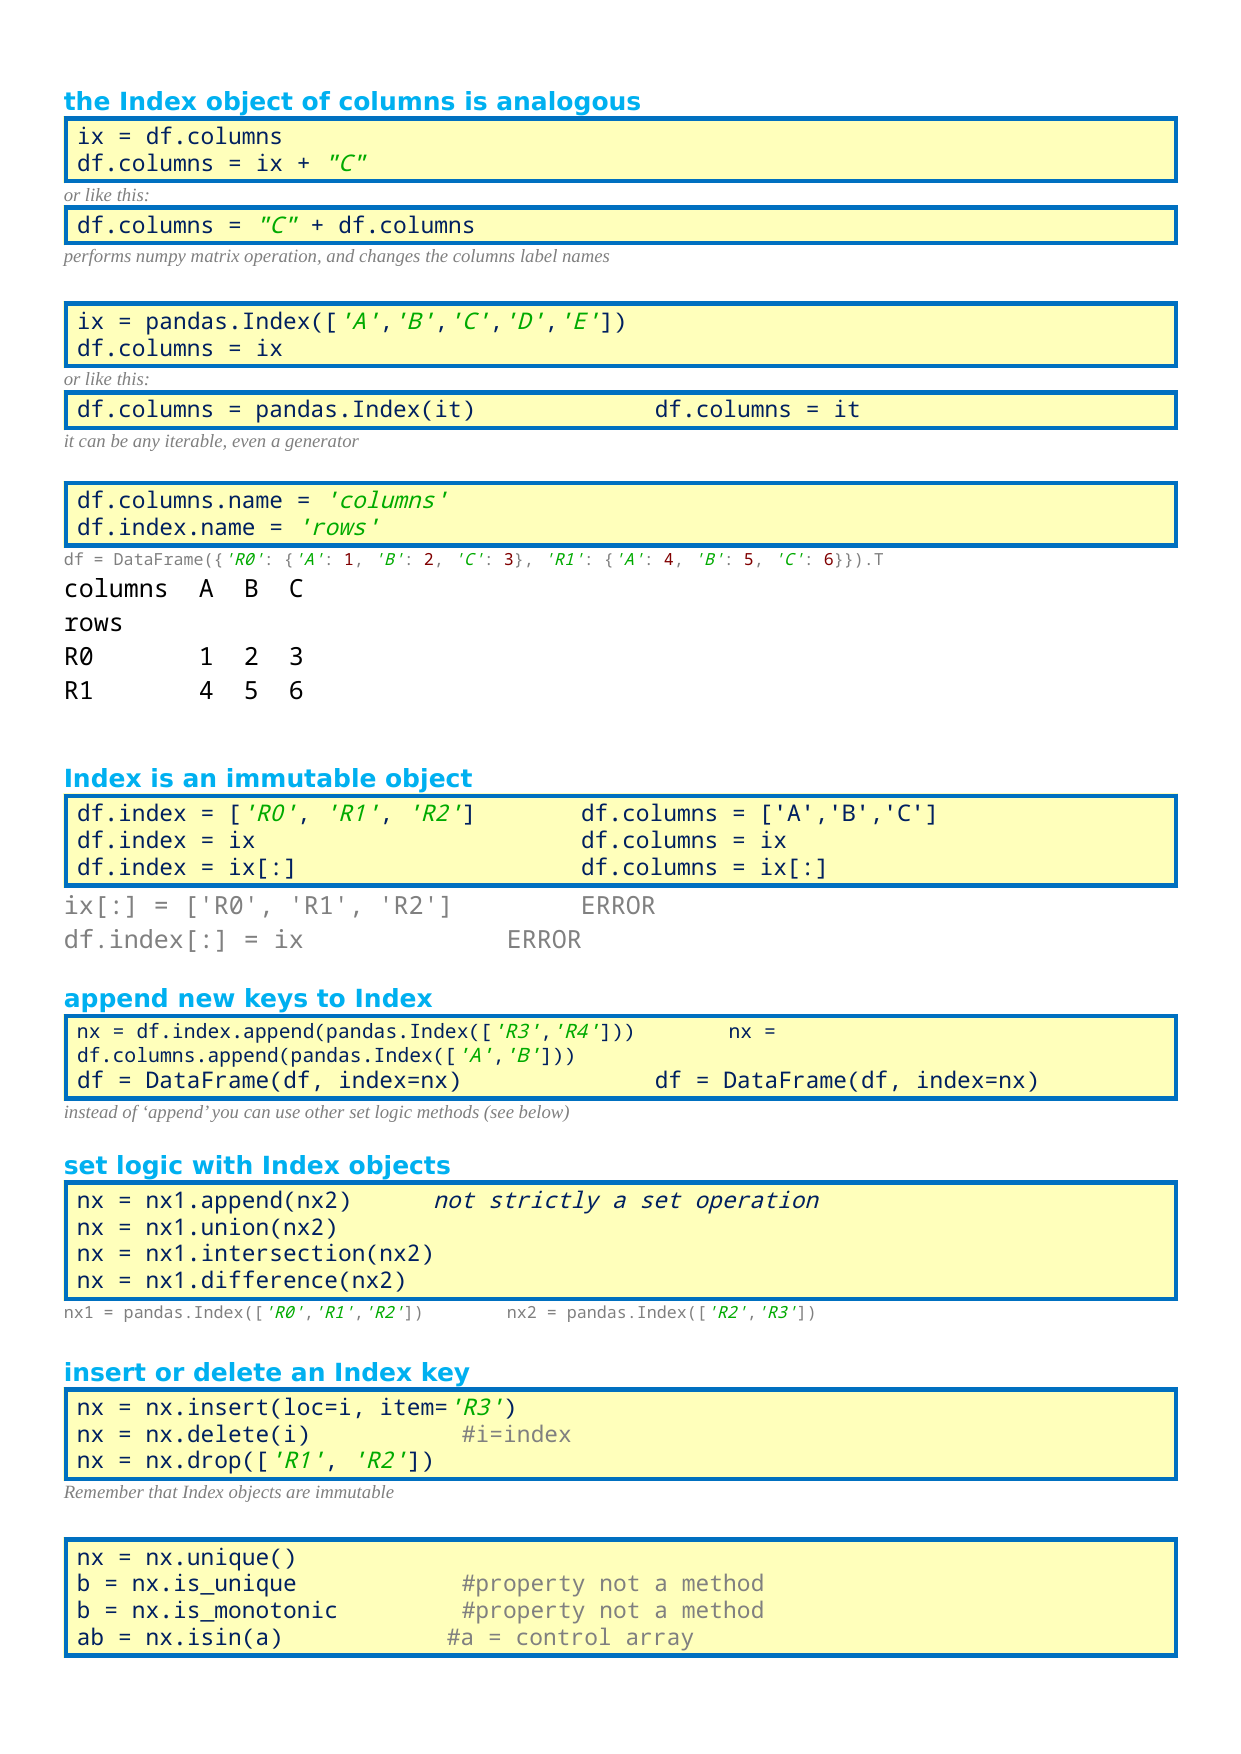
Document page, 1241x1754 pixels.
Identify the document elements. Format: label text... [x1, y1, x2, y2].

text Remember that Index objects are immutable [63, 1481, 1178, 1503]
text ix = df.columns [68, 121, 1174, 143]
text it can be any iterable, even a generator [63, 430, 1178, 452]
text ix = pandas.Index(['A','B','C','D','E']) [68, 306, 1174, 328]
text df.index.name = 'rows' [68, 507, 1174, 543]
text nx = df.index.append(pandas.Index(['R3','R4'])) nx = df.columns.append(pandas.Index(['A','B'])) [68, 1018, 1174, 1060]
text performs numpy matrix operation, and changes the columns label names [63, 245, 1178, 267]
text or like this: [63, 183, 1178, 205]
text R0 1 2 3 [63, 639, 1178, 673]
text nx = nx.insert(loc=i, item='R3') [68, 1392, 1174, 1414]
title Index is an immutable object [63, 764, 1178, 793]
text nx = nx.unique() [68, 1542, 1174, 1564]
text b = nx.is_monotonic #property not a method [68, 1591, 1174, 1617]
title insert or delete an Index key [63, 1358, 1178, 1387]
text nx = nx1.difference(nx2) [68, 1261, 1174, 1297]
text df.index = ix df.columns = ix [68, 820, 1174, 847]
text or like this: [63, 368, 1178, 390]
text df.columns = ix + "C" [68, 143, 1174, 179]
text nx = nx1.intersection(nx2) [68, 1234, 1174, 1261]
text R1 4 5 6 [63, 673, 1178, 707]
text ab = nx.isin(a) #a = control array [68, 1617, 1174, 1653]
text nx1 = pandas.Index(['R0','R1','R2']) nx2 = pandas.Index(['R2','R3']) [63, 1301, 1178, 1324]
text b = nx.is_unique #property not a method [68, 1564, 1174, 1591]
text nx = nx1.append(nx2) not strictly a set operation [68, 1185, 1174, 1207]
text nx = nx.drop(['R1', 'R2']) [68, 1441, 1174, 1477]
text ix[:] = ['R0', 'R1', 'R2'] ERROR [63, 888, 1178, 922]
text df = DataFrame({'R0': {'A': 1, 'B': 2, 'C': 3}, 'R1': {'A': 4, 'B': 5, 'C': 6}}).T [63, 548, 1178, 571]
text df.columns = "C" + df.columns [68, 210, 1174, 241]
text columns A B C [63, 571, 1178, 605]
text df.index = ['R0', 'R1', 'R2'] df.columns = ['A','B','C'] [68, 798, 1174, 820]
title set logic with Index objects [63, 1151, 1178, 1180]
text df.columns.name = 'columns' [68, 485, 1174, 507]
text df = DataFrame(df, index=nx) df = DataFrame(df, index=nx) [68, 1060, 1174, 1096]
text nx = nx.delete(i) #i=index [68, 1414, 1174, 1441]
text df.columns = ix [68, 328, 1174, 364]
title append new keys to Index [63, 984, 1178, 1014]
text df.index = ix[:] df.columns = ix[:] [68, 847, 1174, 883]
text instead of ‘append’ you can use other set logic methods (see below) [63, 1101, 1178, 1122]
text df.columns = pandas.Index(it) df.columns = it [68, 395, 1174, 426]
text rows [63, 605, 1178, 639]
text df.index[:] = ix ERROR [63, 922, 1178, 956]
title the Index object of columns is analogous [63, 87, 1178, 116]
text nx = nx1.union(nx2) [68, 1207, 1174, 1234]
